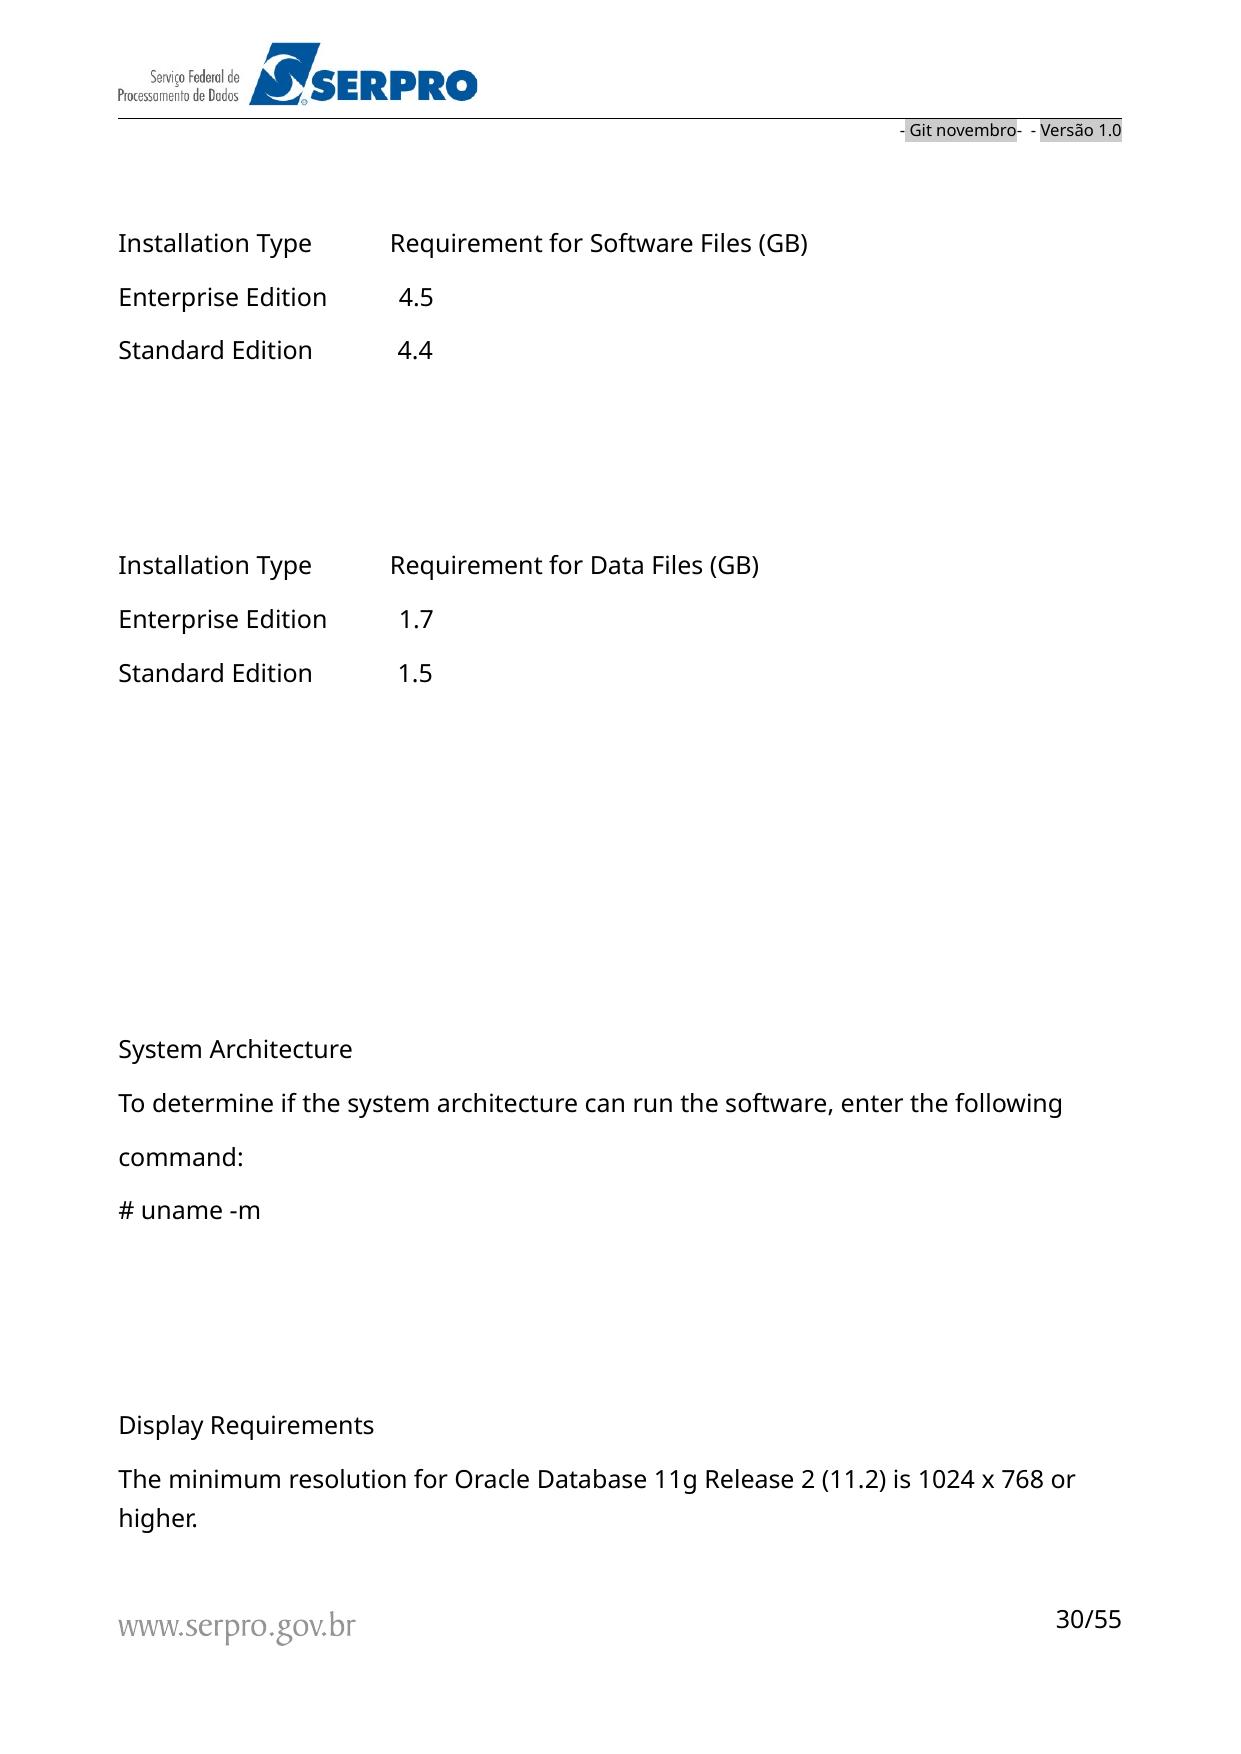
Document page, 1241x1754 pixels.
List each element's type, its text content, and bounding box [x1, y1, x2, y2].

picture [118, 41, 478, 106]
text Enterprise Edition 4.5 [118, 279, 1122, 313]
text Installation Type Requirement for Data Files (GB) [118, 548, 1122, 582]
text Installation Type Requirement for Software Files (GB) [118, 225, 1122, 259]
text Standard Edition 1.5 [118, 655, 1122, 689]
text Enterprise Edition 1.7 [118, 602, 1122, 636]
text To determine if the system architecture can run the software, enter the following [118, 1085, 1122, 1119]
text Standard Edition 4.4 [118, 333, 1122, 367]
text System Architecture [118, 1032, 1122, 1066]
text The minimum resolution for Oracle Database 11g Release 2 (11.2) is 1024 x 768 or higher. [118, 1462, 1122, 1535]
text command: [118, 1139, 1122, 1173]
text # uname -m [118, 1193, 1122, 1227]
text Display Requirements [118, 1408, 1122, 1442]
